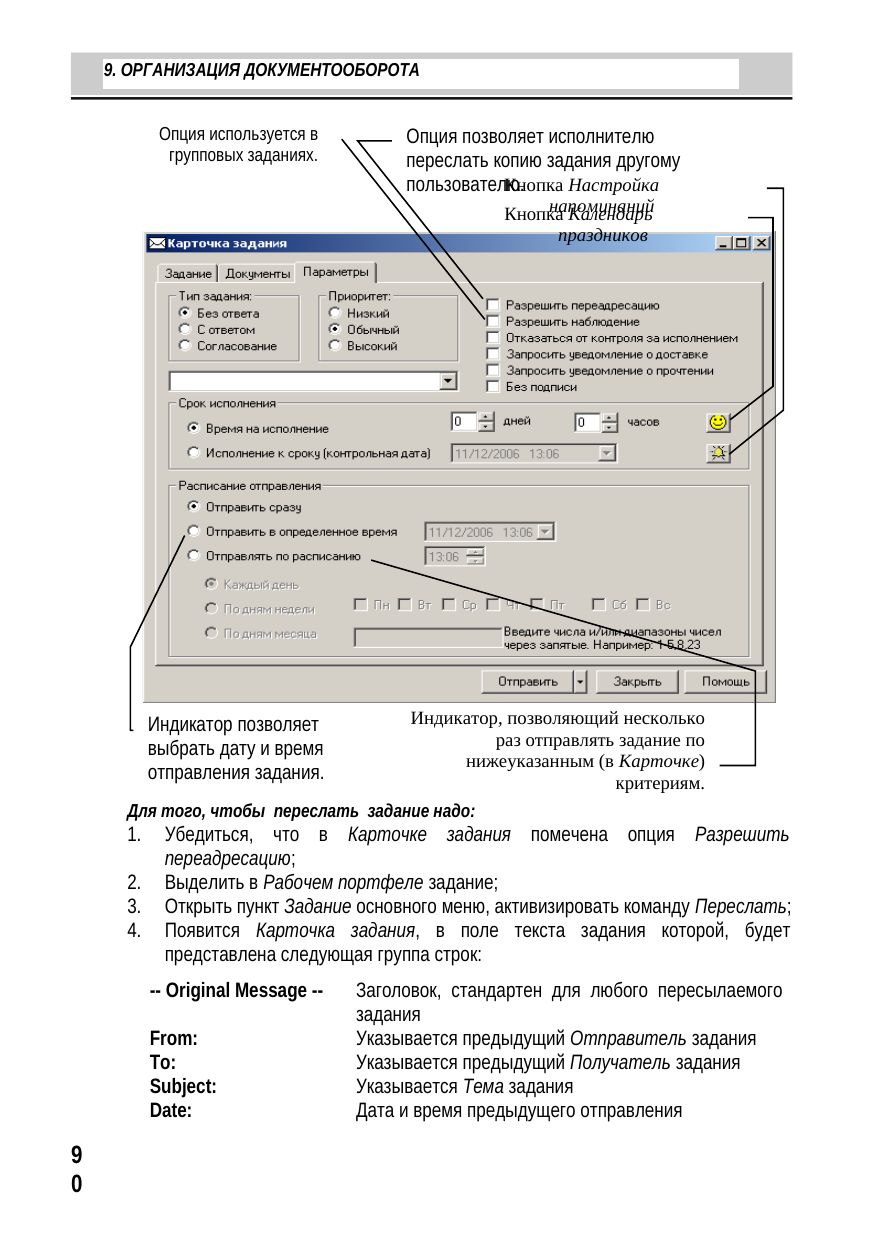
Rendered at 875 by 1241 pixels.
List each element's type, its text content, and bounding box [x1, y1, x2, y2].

table_header -- Original Message -- From: To: Subject: Date: [138, 978, 344, 1122]
list Выделить в Рабочем портфеле задание; [127, 870, 791, 894]
list Убедиться, что в Карточке задания помечена опция Разрешить переадресацию; [127, 822, 791, 870]
text Для того, чтобы переслать задание надо: [127, 800, 791, 822]
list Открыть пункт Задание основного меню, активизировать команду Переслать; [127, 894, 791, 918]
list Появится Карточка задания, в поле текста задания которой, будет представлена следующая группа строк: [127, 918, 791, 966]
table_header Заголовок, стандартен для любого пересылаемого задания Указывается предыдущий Отправитель задания Указывается предыдущий Получатель задания Указывается Тема задания Дата и время предыдущего отправления [345, 978, 794, 1122]
